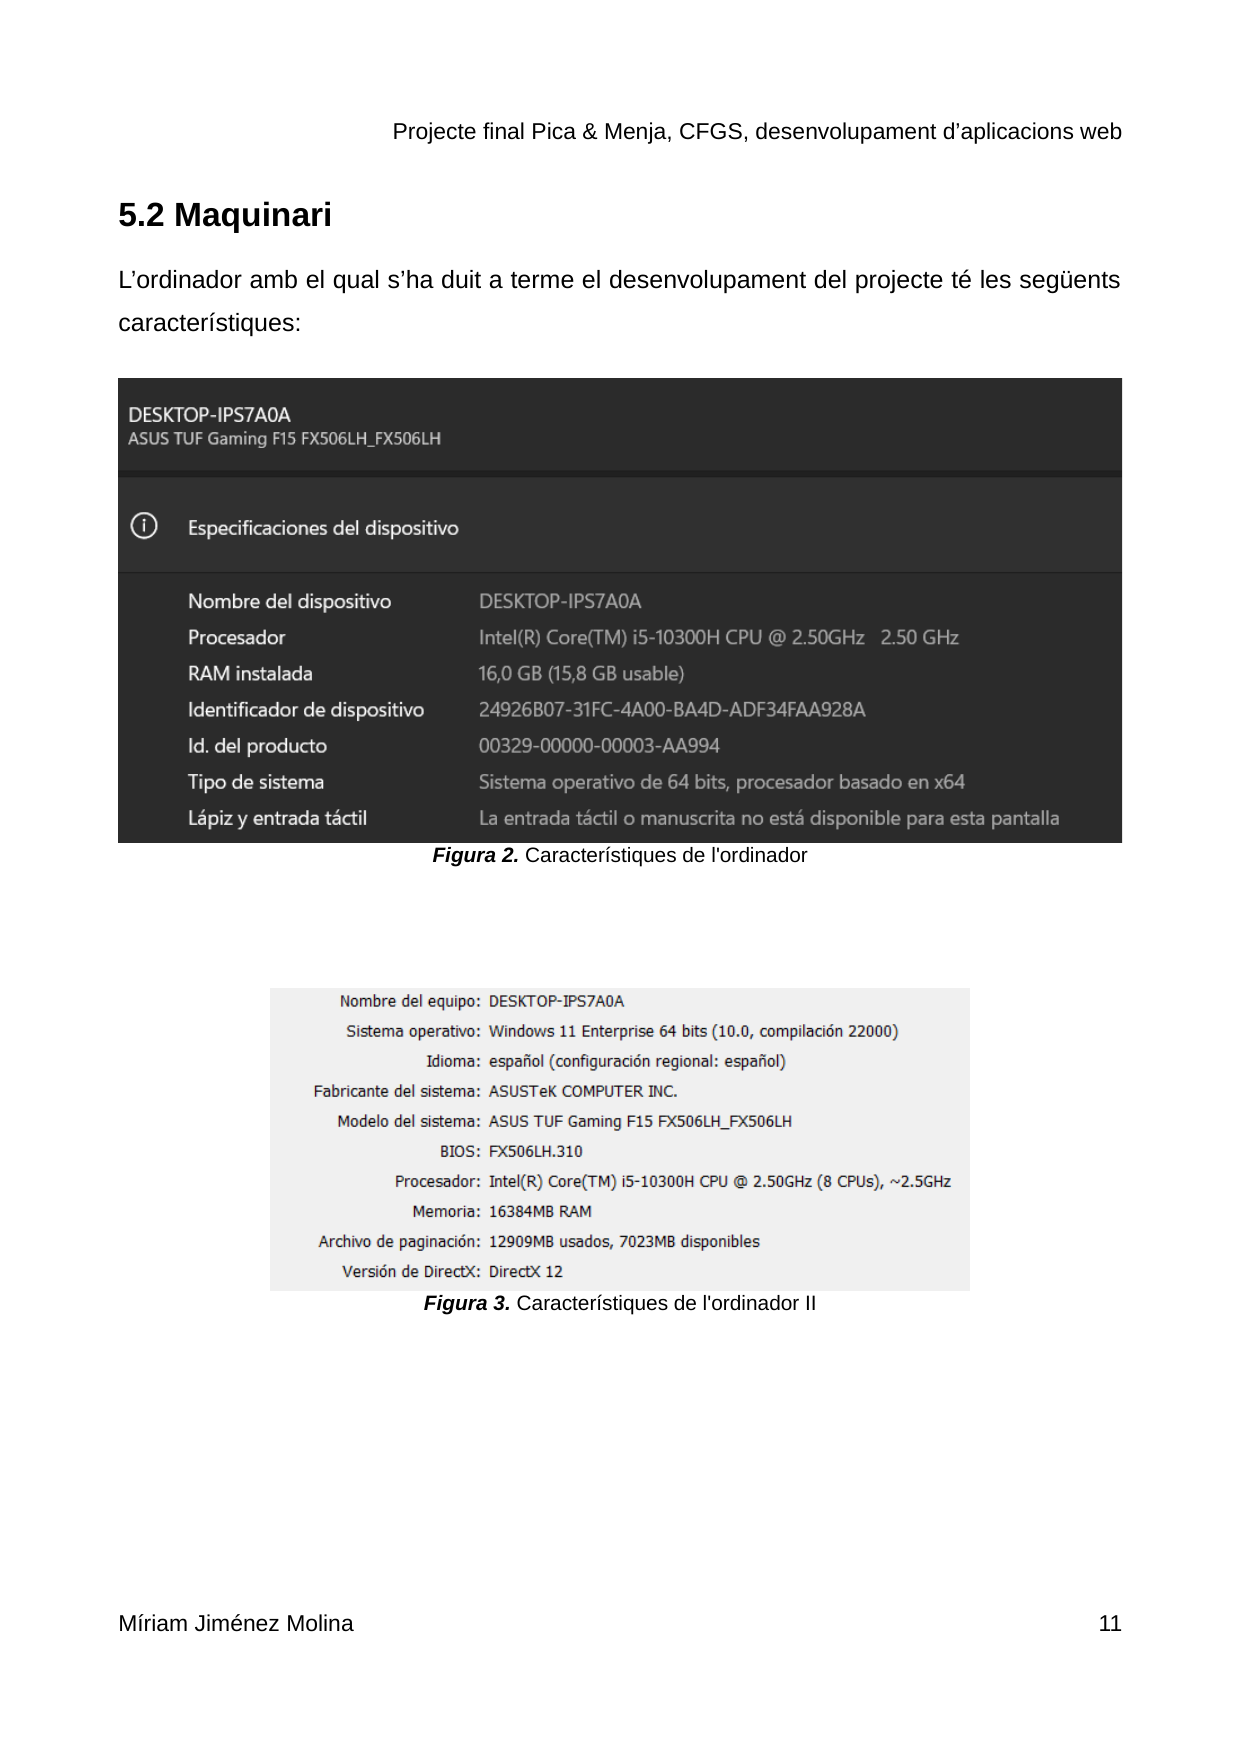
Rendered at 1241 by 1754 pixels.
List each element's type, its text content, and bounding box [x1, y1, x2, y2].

picture [118, 378, 1123, 843]
text Figura 2. Característiques de l'ordinador [118, 843, 1122, 867]
picture [270, 988, 970, 1291]
subtitle 5.2 Maquinari [118, 195, 1122, 233]
text Figura 3. Característiques de l'ordinador II [270, 1291, 970, 1315]
text L’ordinador amb el qual s’ha duit a terme el desenvolupament del projecte té les següents característiques: [118, 265, 1122, 337]
